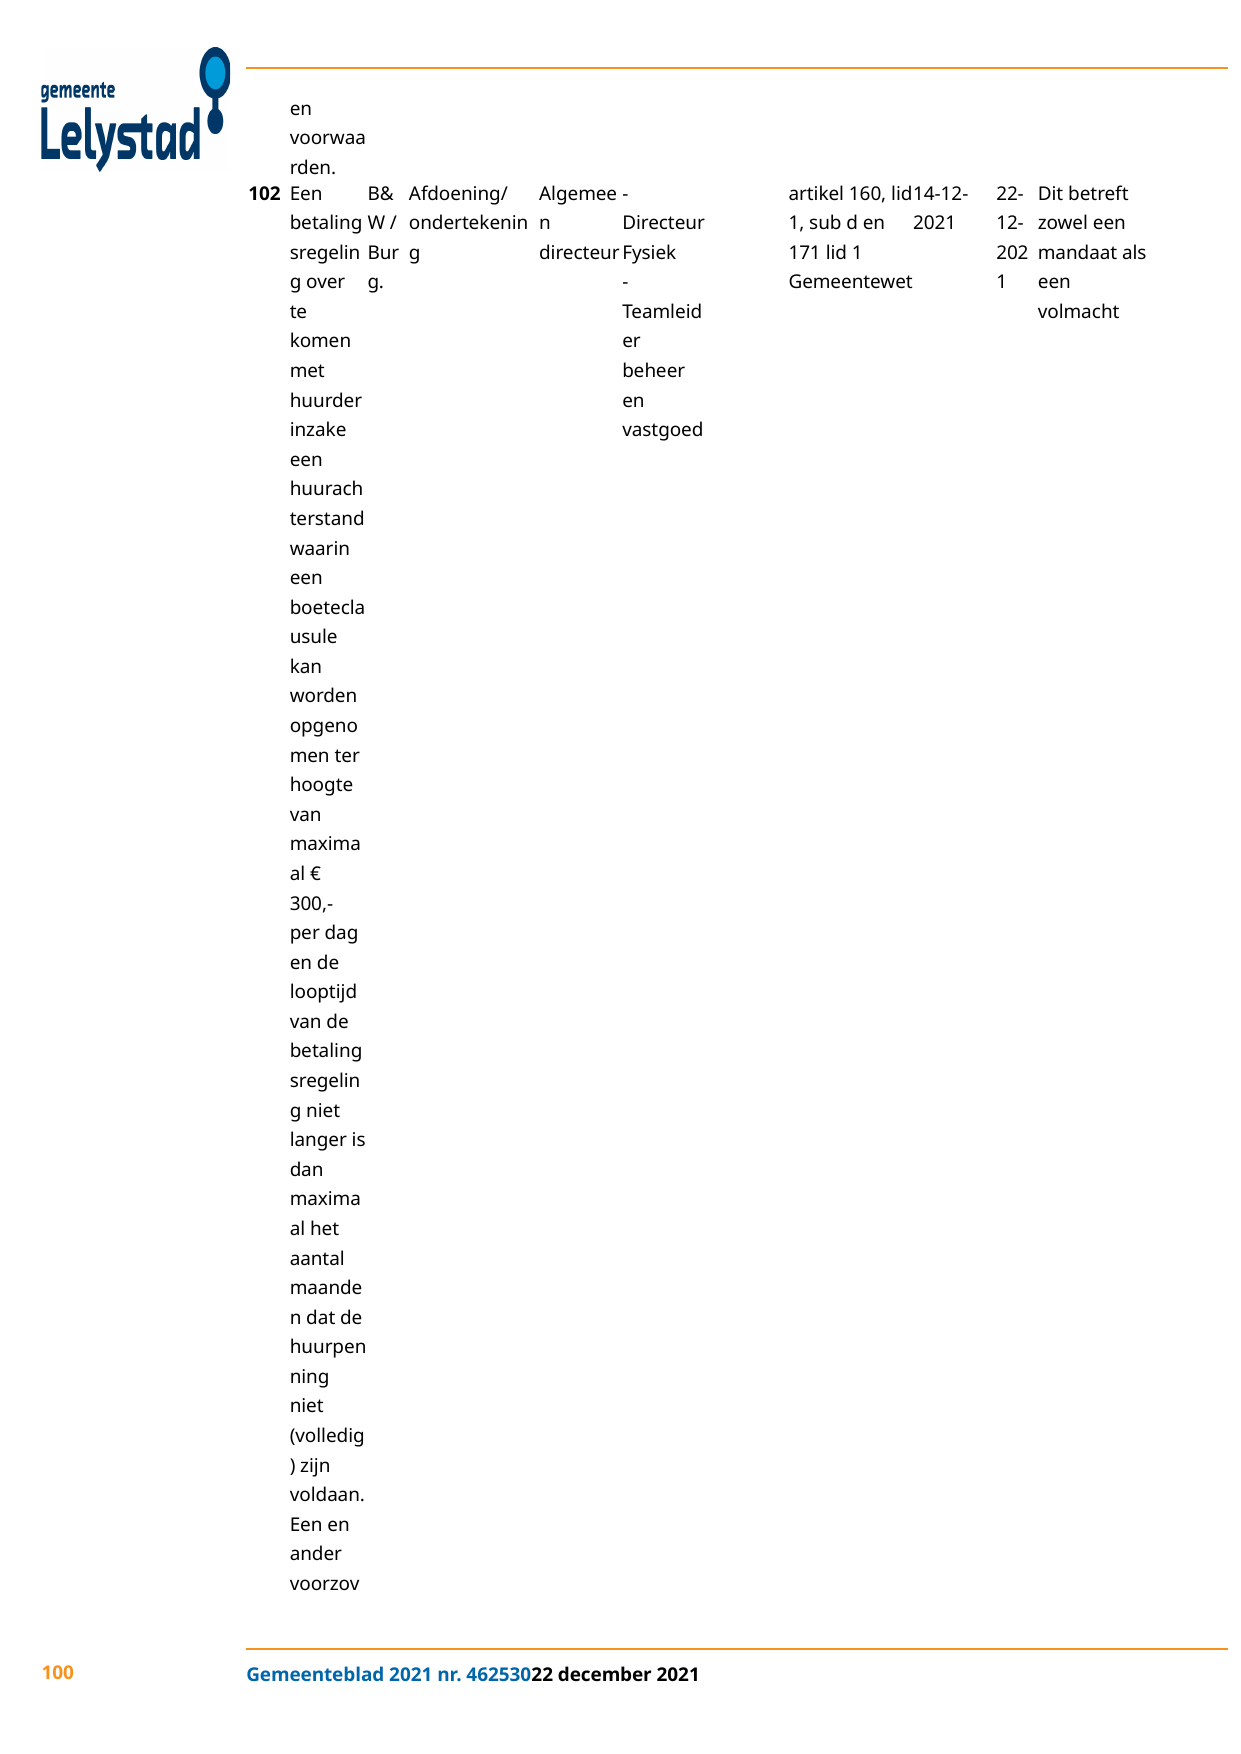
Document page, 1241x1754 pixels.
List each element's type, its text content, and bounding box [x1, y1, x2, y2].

table_cell [705, 95, 788, 180]
table_cell B&W / Burg. [367, 180, 409, 1596]
table_cell [705, 180, 788, 1596]
table_cell [622, 95, 705, 180]
table_cell [913, 95, 996, 180]
table_cell Afdoening/ondertekening [409, 180, 539, 1596]
table_cell Dit betreft zowel een mandaat als een volmacht [1038, 180, 1152, 1596]
table_cell Algemeen directeur [539, 180, 622, 1596]
table_cell 14-12-2021 [913, 180, 996, 1596]
table_cell artikel 160, lid 1, sub d en 171 lid 1 Gemeentewet [788, 180, 913, 1596]
table_cell [409, 95, 539, 180]
table_cell [1038, 95, 1152, 180]
table_cell [367, 95, 409, 180]
table_cell [539, 95, 622, 180]
table_cell [248, 95, 289, 180]
table_cell - Directeur Fysiek - Teamleider beheer en vastgoed [622, 180, 705, 1596]
table_cell [996, 95, 1038, 180]
table_cell en voorwaarden. [290, 95, 367, 180]
table_cell [788, 95, 913, 180]
table_cell 102 [248, 180, 289, 1596]
picture [41, 47, 231, 172]
table_cell Een betalingsregeling over te komen met huurder inzake een huurachterstand waarin een boeteclausule kan worden opgenomen ter hoogte van maximaal € 300,- per dag en de looptijd van de betalingsregeling niet langer is dan maximaal het aantal maanden dat de huurpenning niet (volledig) zijn voldaan. Een en ander voorzov [290, 180, 367, 1596]
table_cell 22-12-2021 [996, 180, 1038, 1596]
